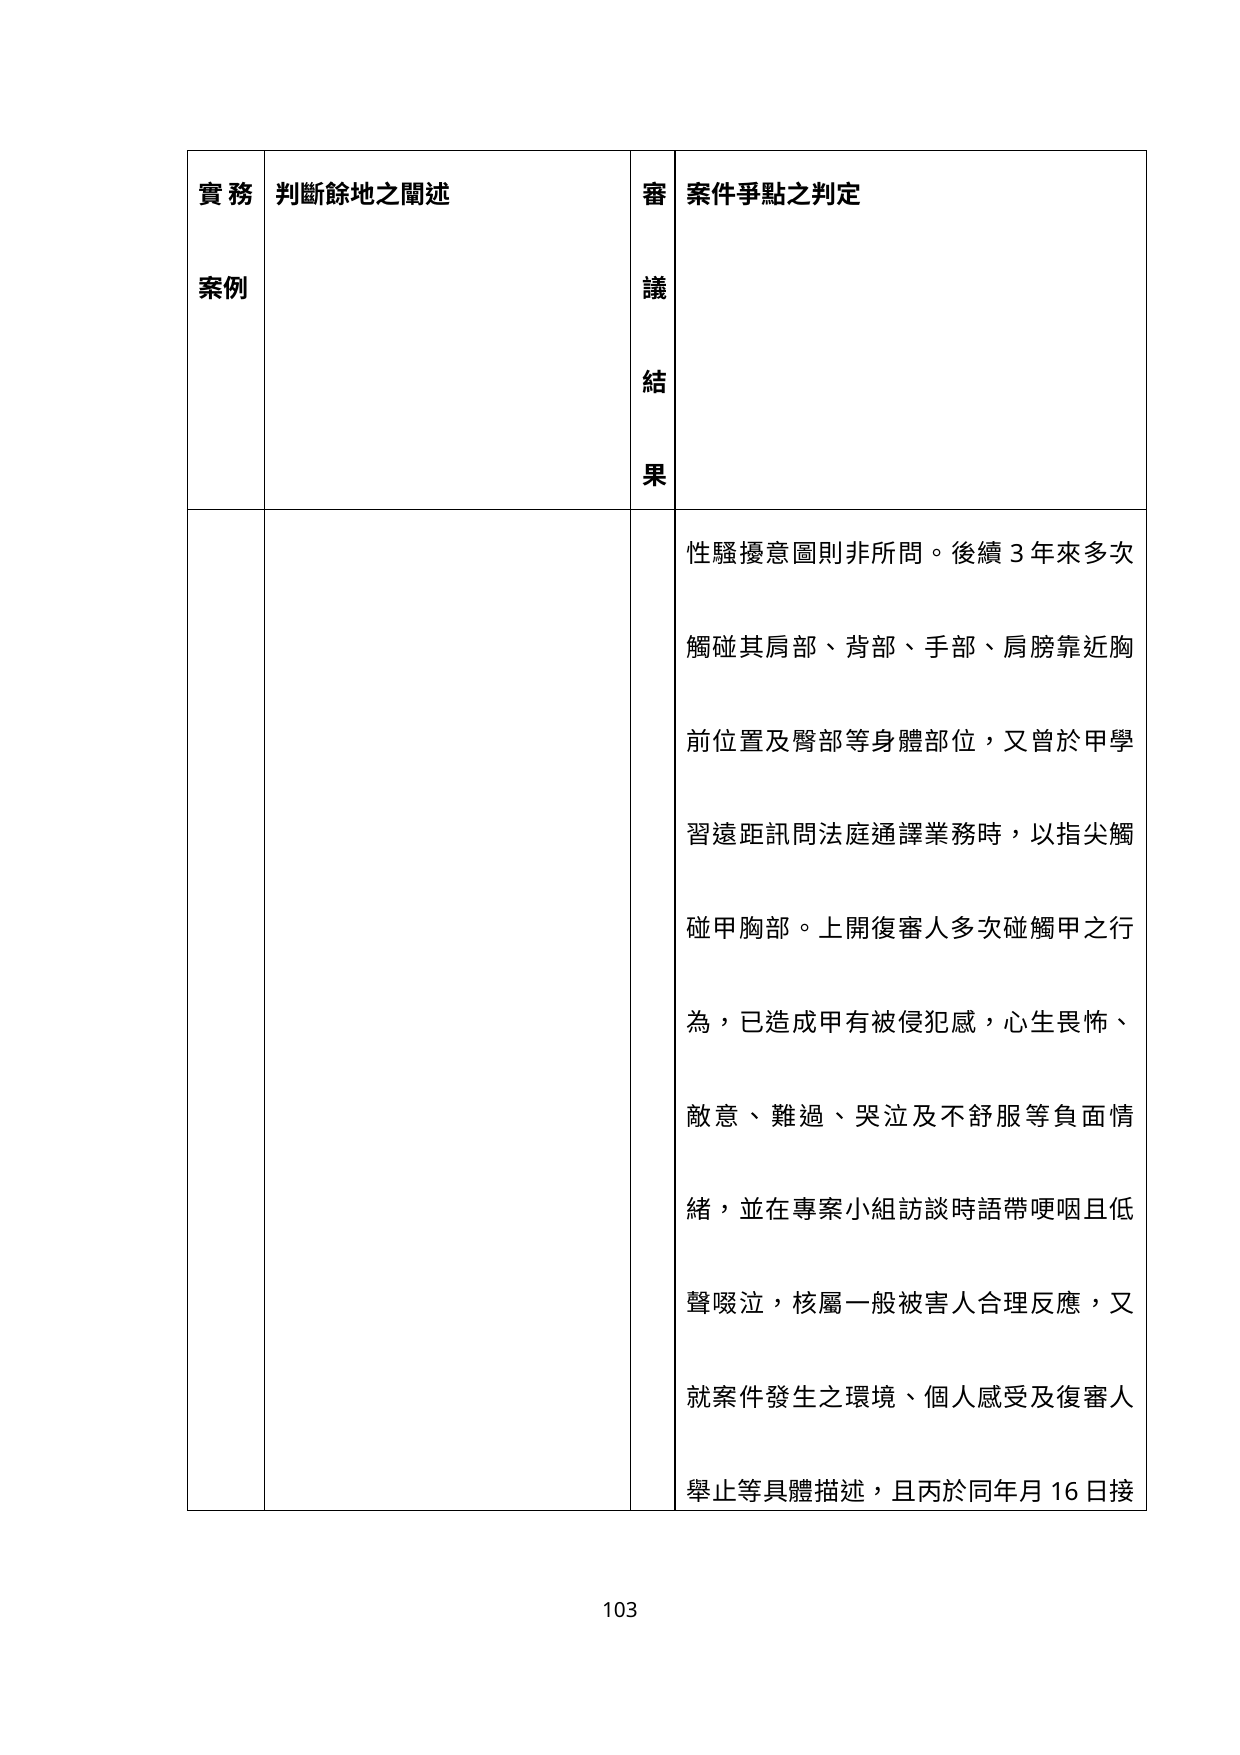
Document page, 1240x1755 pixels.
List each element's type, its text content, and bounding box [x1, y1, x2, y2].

table_header 案件爭點之判定 [676, 151, 1146, 509]
table_header 審議結果 [631, 151, 674, 509]
table_header 實務案例 [188, 151, 264, 509]
table_header 判斷餘地之闡述 [265, 151, 630, 509]
table_cell 性騷擾意圖則非所問。後續3年來多次觸碰其肩部、背部、手部、肩膀靠近胸前位置及臀部等身體部位，又曾於甲學習遠距訊問法庭通譯業務時，以指尖觸碰甲胸部。上開復審人多次碰觸甲之行為，已造成甲有被侵犯感，心生畏怖、敵意、難過、哭泣及不舒服等負面情緒，並在專案小組訪談時語帶哽咽且低聲啜泣，核屬一般被害人合理反應，又就案件發生之環境、個人感受及復審人舉止等具體描述，且丙於同年月16日接 [676, 510, 1146, 1510]
table_cell [188, 510, 264, 1510]
table_cell [631, 510, 674, 1510]
table_cell [265, 510, 630, 1510]
